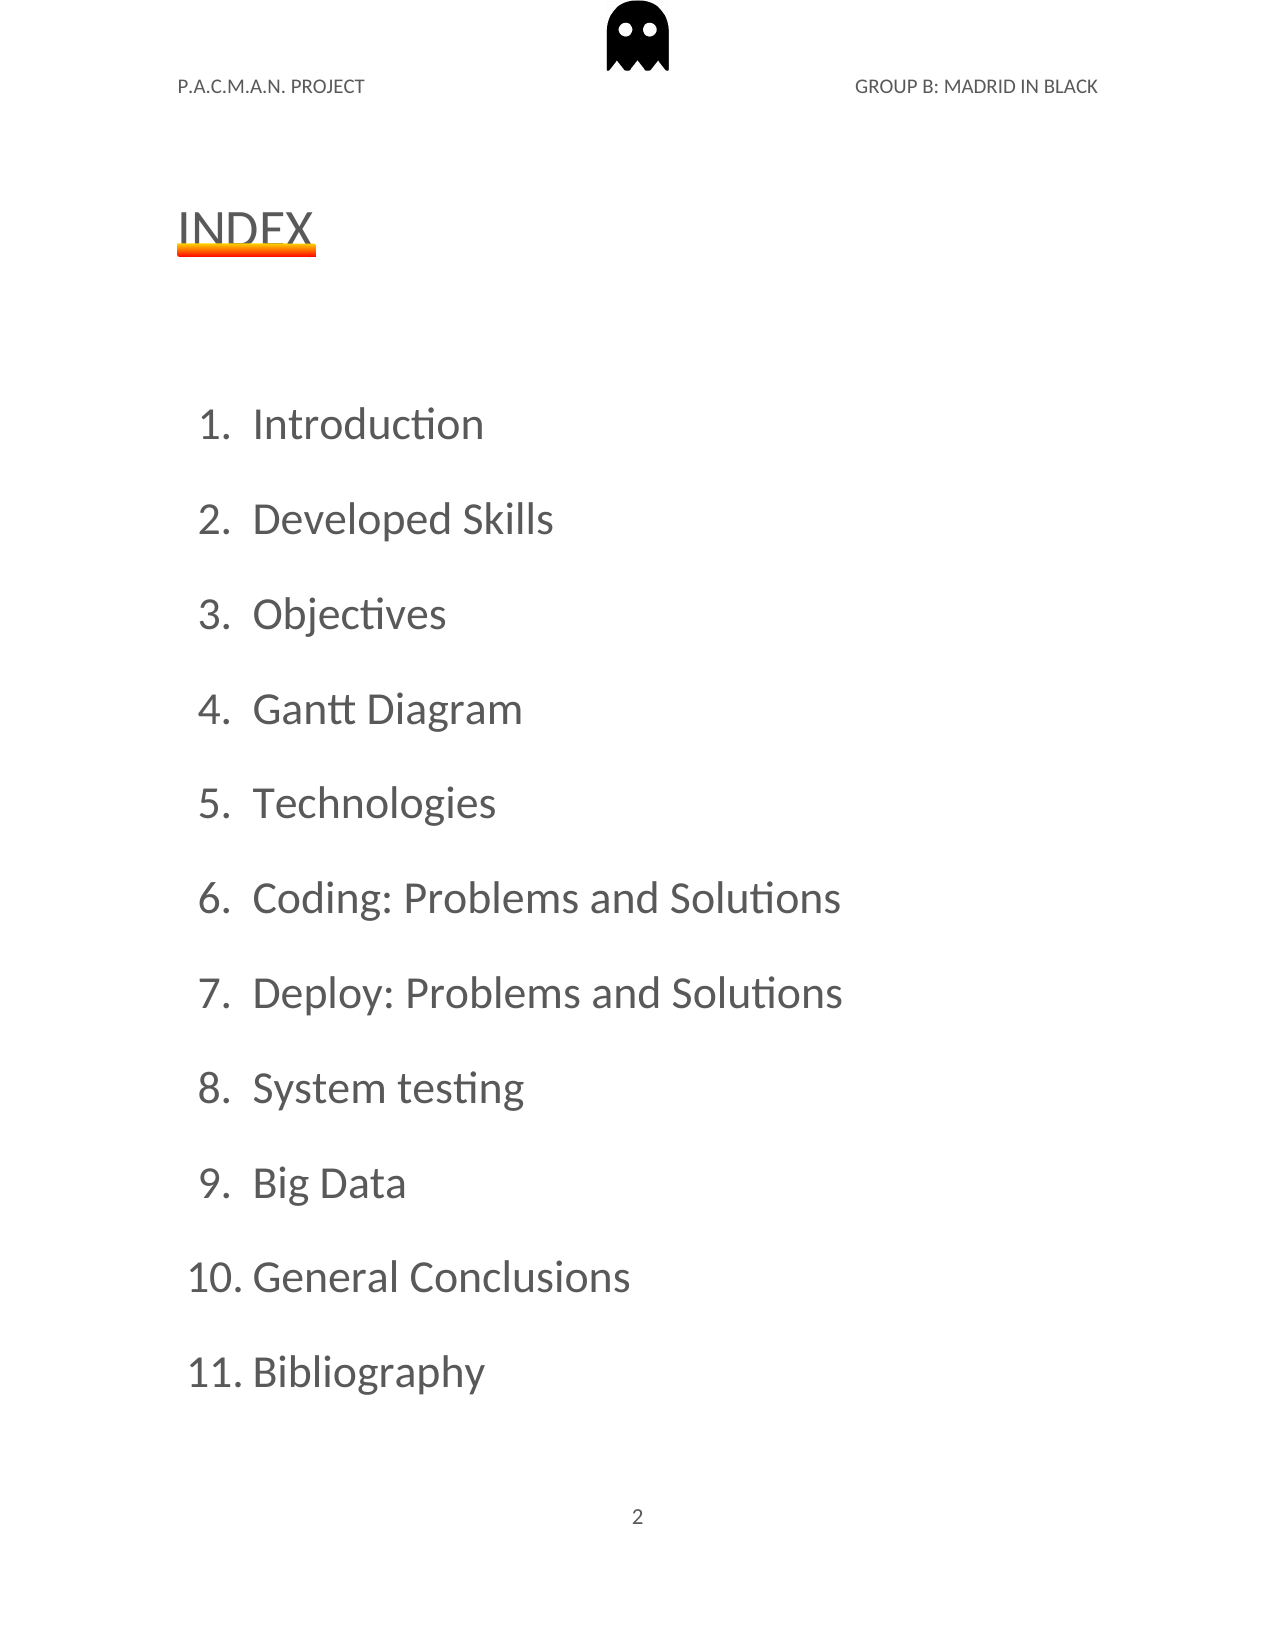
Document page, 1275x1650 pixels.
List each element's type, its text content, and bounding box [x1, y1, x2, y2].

list Technologies [215, 774, 1098, 830]
list General Conclusions [215, 1248, 1098, 1304]
list Coding: Problems and Solutions [215, 869, 1098, 925]
list System testing [215, 1059, 1098, 1115]
text INDEX [177, 194, 1098, 261]
list Introduction [215, 395, 1098, 451]
list Developed Skills [215, 490, 1098, 546]
list Deploy: Problems and Solutions [215, 964, 1098, 1020]
list Bibliography [215, 1343, 1098, 1399]
list Big Data [215, 1154, 1098, 1209]
list Gantt Diagram [215, 680, 1098, 736]
list Objectives [215, 585, 1098, 641]
